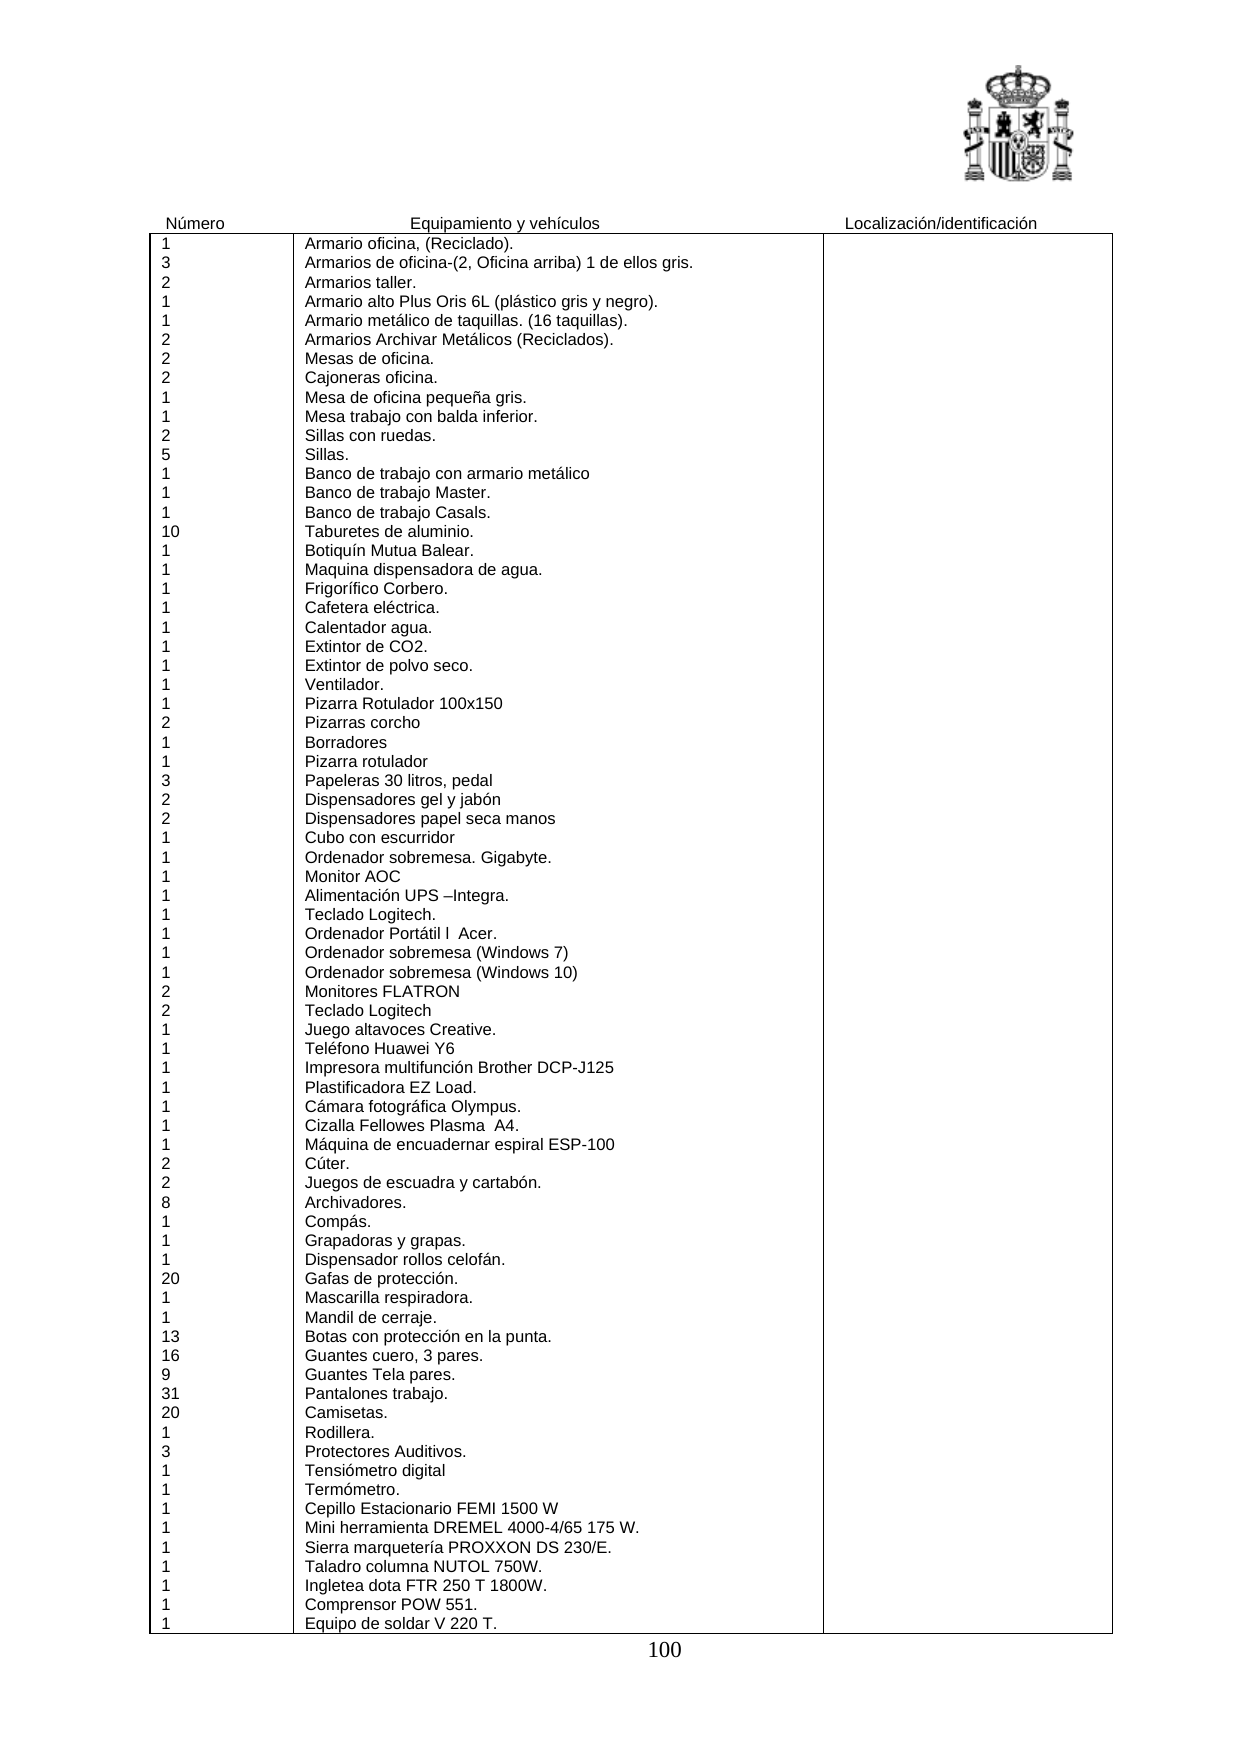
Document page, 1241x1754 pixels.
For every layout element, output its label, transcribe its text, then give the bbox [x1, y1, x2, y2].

table_cell Armario oficina, (Reciclado). Armarios de oficina-(2, Oficina arriba) 1 de ellos gris. Armarios taller. Armario alto Plus Oris 6L (plástico gris y negro). Armario metálico de taquillas. (16 taquillas). Armarios Archivar Metálicos (Reciclados). Mesas de oficina. Cajoneras oficina. Mesa de oficina pequeña gris. Mesa trabajo con balda inferior. Sillas con ruedas. Sillas. Banco de trabajo con armario metálico Banco de trabajo Master. Banco de trabajo Casals. Taburetes de aluminio. Botiquín Mutua Balear. Maquina dispensadora de agua. Frigorífico Corbero. Cafetera eléctrica. Calentador agua. Extintor de CO2. Extintor de polvo seco. Ventilador. Pizarra Rotulador 100x150 Pizarras corcho Borradores Pizarra rotulador Papeleras 30 litros, pedal Dispensadores gel y jabón Dispensadores papel seca manos Cubo con escurridor Ordenador sobremesa. Gigabyte. Monitor AOC Alimentación UPS –Integra. Teclado Logitech. Ordenador Portátil l Acer. Ordenador sobremesa (Windows 7) Ordenador sobremesa (Windows 10) Monitores FLATRON Teclado Logitech Juego altavoces Creative. Teléfono Huawei Y6 Impresora multifunción Brother DCP-J125 Plastificadora EZ Load. Cámara fotográfica Olympus. Cizalla Fellowes Plasma A4. Máquina de encuadernar espiral ESP-100 Cúter. Juegos de escuadra y cartabón. Archivadores. Compás. Grapadoras y grapas. Dispensador rollos celofán. Gafas de protección. Mascarilla respiradora. Mandil de cerraje. Botas con protección en la punta. Guantes cuero, 3 pares. Guantes Tela pares. Pantalones trabajo. Camisetas. Rodillera. Protectores Auditivos. Tensiómetro digital Termómetro. Cepillo Estacionario FEMI 1500 W Mini herramienta DREMEL 4000-4/65 175 W. Sierra marquetería PROXXON DS 230/E. Taladro columna NUTOL 750W. Ingletea dota FTR 250 T 1800W. Comprensor POW 551. Equipo de soldar V 220 T. [294, 234, 823, 1633]
table_header [150, 189, 154, 233]
table_header Número [154, 189, 297, 233]
table_cell 1 3 2 1 1 2 2 2 1 1 2 5 1 1 1 10 1 1 1 1 1 1 1 1 1 2 1 1 3 2 2 1 1 1 1 1 1 1 1 2 2 1 1 1 1 1 1 1 2 2 8 1 1 1 20 1 1 13 16 9 31 20 1 3 1 1 1 1 1 1 1 1 1 [151, 234, 293, 1633]
table_cell [824, 234, 1112, 1633]
table_header Equipamiento y vehículos [297, 189, 708, 233]
table_header Localización/identificación [708, 189, 1116, 233]
